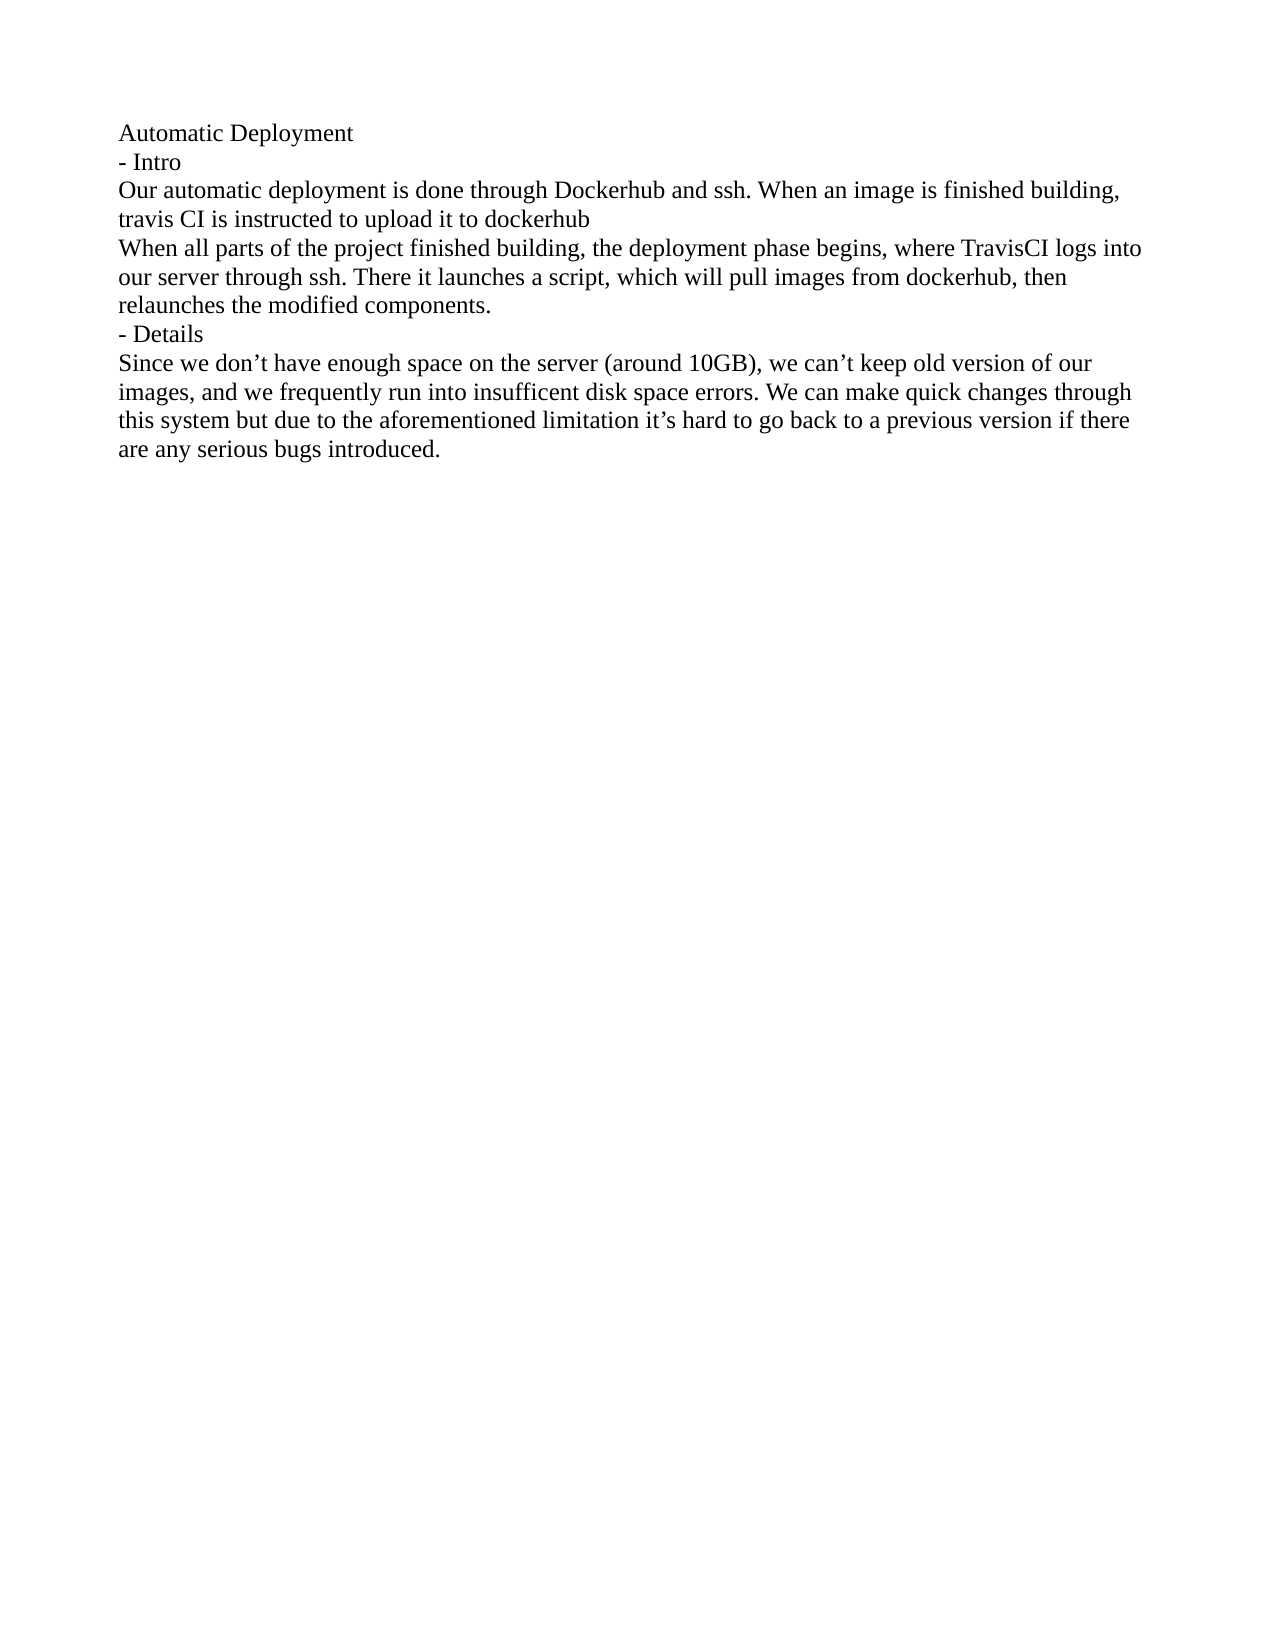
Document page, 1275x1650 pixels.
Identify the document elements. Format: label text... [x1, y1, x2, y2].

text - Details [118, 319, 1157, 348]
text - Intro [118, 147, 1157, 176]
text Automatic Deployment [118, 118, 1157, 147]
text Since we don’t have enough space on the server (around 10GB), we can’t keep old version of our images, and we frequently run into insufficent disk space errors. We can make quick changes through this system but due to the aforementioned limitation it’s hard to go back to a previous version if there are any serious bugs introduced. [118, 348, 1157, 463]
text Our automatic deployment is done through Dockerhub and ssh. When an image is finished building, travis CI is instructed to upload it to dockerhub [118, 176, 1157, 233]
text When all parts of the project finished building, the deployment phase begins, where TravisCI logs into our server through ssh. There it launches a script, which will pull images from dockerhub, then relaunches the modified components. [118, 233, 1157, 319]
